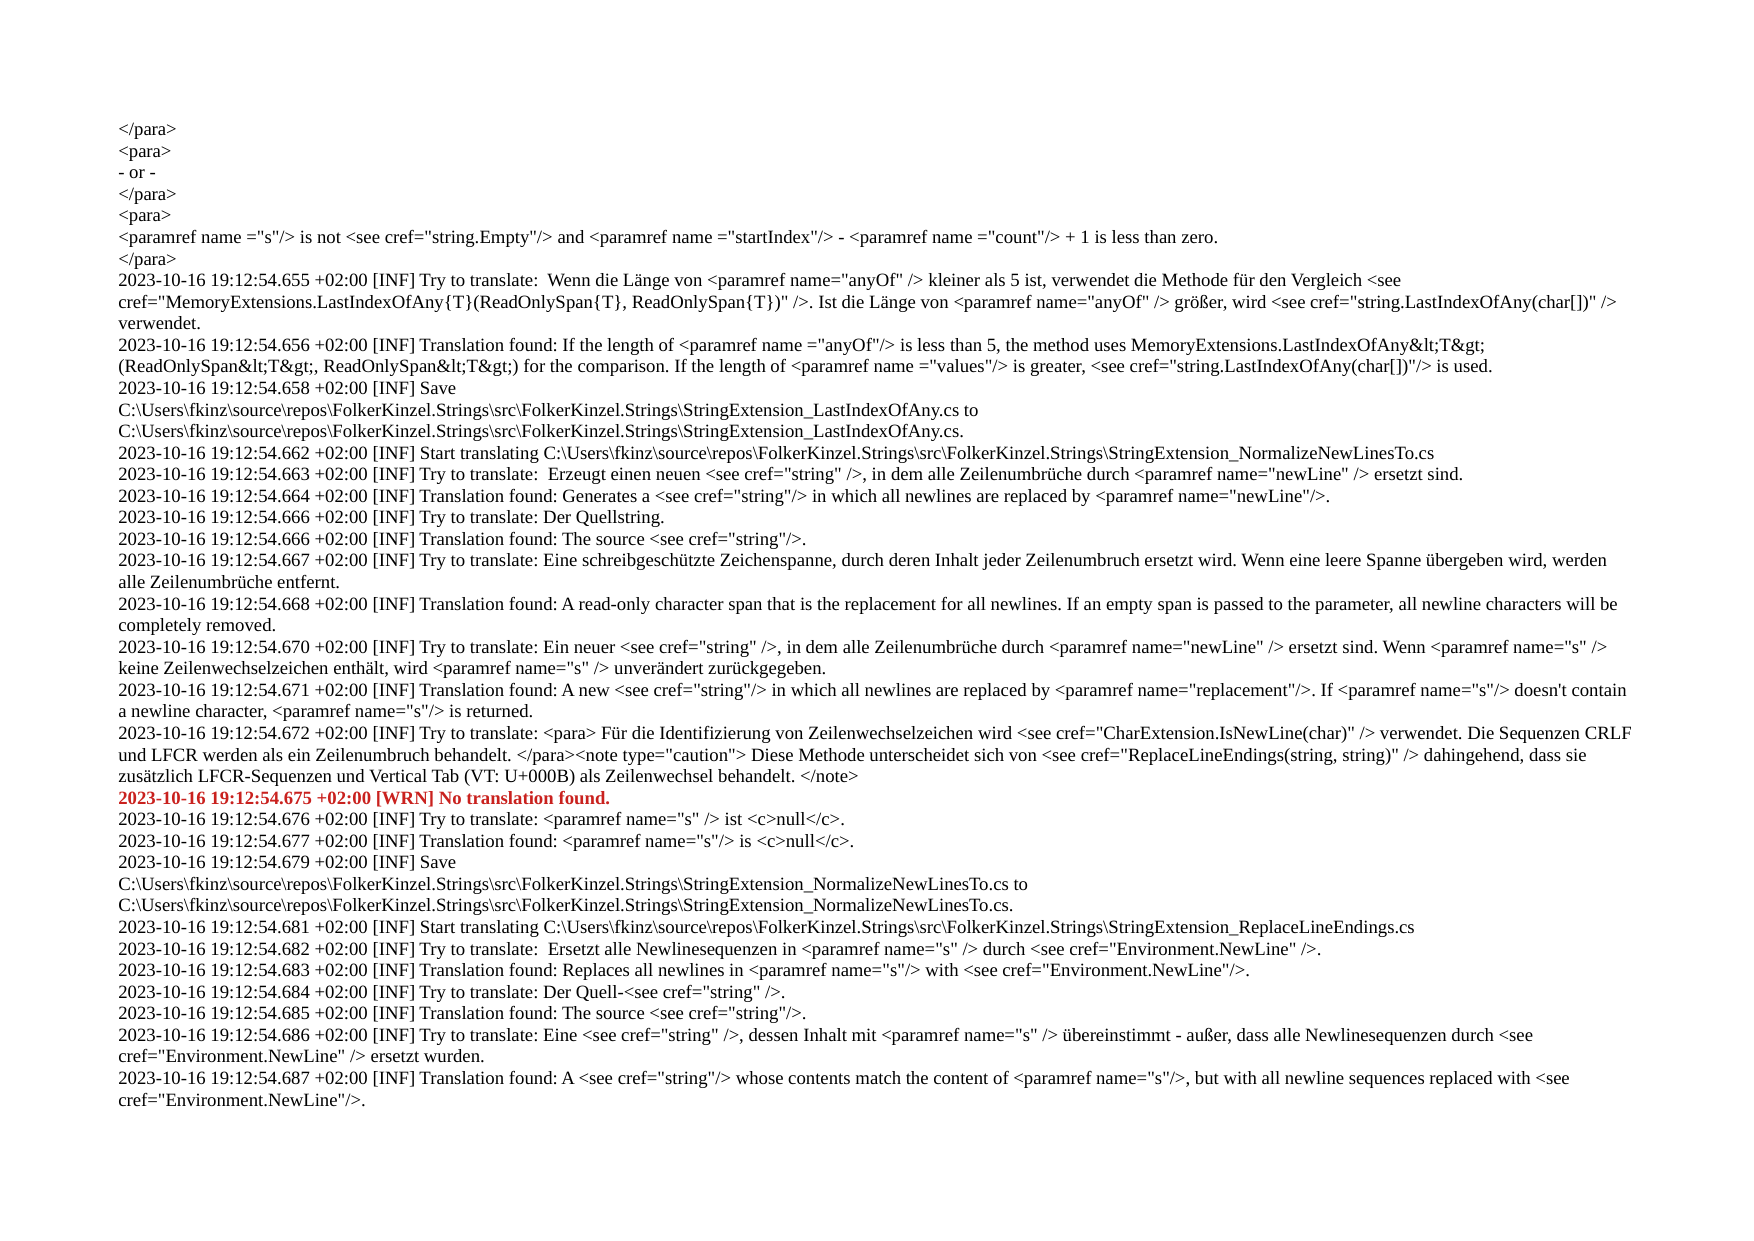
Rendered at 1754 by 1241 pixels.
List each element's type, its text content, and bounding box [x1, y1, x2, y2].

text 2023-10-16 19:12:54.684 +02:00 [INF] Try to translate: Der Quell-<see cref="string" />. [118, 981, 1636, 1002]
text 2023-10-16 19:12:54.667 +02:00 [INF] Try to translate: Eine schreibgeschützte Zeichenspanne, durch deren Inhalt jeder Zeilenumbruch ersetzt wird. Wenn eine leere Spanne übergeben wird, werden alle Zeilenumbrüche entfernt. [118, 549, 1636, 592]
text 2023-10-16 19:12:54.677 +02:00 [INF] Translation found: <paramref name="s"/> is <c>null</c>. [118, 830, 1636, 851]
text 2023-10-16 19:12:54.676 +02:00 [INF] Try to translate: <paramref name="s" /> ist <c>null</c>. [118, 808, 1636, 830]
text 2023-10-16 19:12:54.670 +02:00 [INF] Try to translate: Ein neuer <see cref="string" />, in dem alle Zeilenumbrüche durch <paramref name="newLine" /> ersetzt sind. Wenn <paramref name="s" /> keine Zeilenwechselzeichen enthält, wird <paramref name="s" /> unverändert zurückgegeben. [118, 636, 1636, 679]
text 2023-10-16 19:12:54.666 +02:00 [INF] Try to translate: Der Quellstring. [118, 506, 1636, 528]
text 2023-10-16 19:12:54.687 +02:00 [INF] Translation found: A <see cref="string"/> whose contents match the content of <paramref name="s"/>, but with all newline sequences replaced with <see cref="Environment.NewLine"/>. [118, 1067, 1636, 1110]
text 2023-10-16 19:12:54.668 +02:00 [INF] Translation found: A read-only character span that is the replacement for all newlines. If an empty span is passed to the parameter, all newline characters will be completely removed. [118, 592, 1636, 636]
text 2023-10-16 19:12:54.663 +02:00 [INF] Try to translate: Erzeugt einen neuen <see cref="string" />, in dem alle Zeilenumbrüche durch <paramref name="newLine" /> ersetzt sind. [118, 463, 1636, 485]
text </para> <para> - or - </para> <para> <paramref name ="s"/> is not <see cref="string.Empty"/> and <paramref name ="startIndex"/> - <paramref name ="count"/> + 1 is less than zero. </para> [118, 118, 1636, 269]
text 2023-10-16 19:12:54.656 +02:00 [INF] Translation found: If the length of <paramref name ="anyOf"/> is less than 5, the method uses MemoryExtensions.LastIndexOfAny&lt;T&gt;(ReadOnlySpan&lt;T&gt;, ReadOnlySpan&lt;T&gt;) for the comparison. If the length of <paramref name ="values"/> is greater, <see cref="string.LastIndexOfAny(char[])"/> is used. [118, 334, 1636, 377]
text 2023-10-16 19:12:54.686 +02:00 [INF] Try to translate: Eine <see cref="string" />, dessen Inhalt mit <paramref name="s" /> übereinstimmt - außer, dass alle Newlinesequenzen durch <see cref="Environment.NewLine" /> ersetzt wurden. [118, 1024, 1636, 1067]
text 2023-10-16 19:12:54.683 +02:00 [INF] Translation found: Replaces all newlines in <paramref name="s"/> with <see cref="Environment.NewLine"/>. [118, 959, 1636, 981]
text 2023-10-16 19:12:54.662 +02:00 [INF] Start translating C:\Users\fkinz\source\repos\FolkerKinzel.Strings\src\FolkerKinzel.Strings\StringExtension_NormalizeNewLinesTo.cs [118, 442, 1636, 463]
text 2023-10-16 19:12:54.682 +02:00 [INF] Try to translate: Ersetzt alle Newlinesequenzen in <paramref name="s" /> durch <see cref="Environment.NewLine" />. [118, 937, 1636, 959]
text 2023-10-16 19:12:54.658 +02:00 [INF] Save C:\Users\fkinz\source\repos\FolkerKinzel.Strings\src\FolkerKinzel.Strings\StringExtension_LastIndexOfAny.cs to C:\Users\fkinz\source\repos\FolkerKinzel.Strings\src\FolkerKinzel.Strings\StringExtension_LastIndexOfAny.cs. [118, 377, 1636, 442]
text 2023-10-16 19:12:54.671 +02:00 [INF] Translation found: A new <see cref="string"/> in which all newlines are replaced by <paramref name="replacement"/>. If <paramref name="s"/> doesn't contain a newline character, <paramref name="s"/> is returned. [118, 679, 1636, 722]
text 2023-10-16 19:12:54.679 +02:00 [INF] Save C:\Users\fkinz\source\repos\FolkerKinzel.Strings\src\FolkerKinzel.Strings\StringExtension_NormalizeNewLinesTo.cs to C:\Users\fkinz\source\repos\FolkerKinzel.Strings\src\FolkerKinzel.Strings\StringExtension_NormalizeNewLinesTo.cs. [118, 851, 1636, 916]
text 2023-10-16 19:12:54.685 +02:00 [INF] Translation found: The source <see cref="string"/>. [118, 1002, 1636, 1024]
text 2023-10-16 19:12:54.664 +02:00 [INF] Translation found: Generates a <see cref="string"/> in which all newlines are replaced by <paramref name="newLine"/>. [118, 485, 1636, 506]
text 2023-10-16 19:12:54.675 +02:00 [WRN] No translation found. [118, 787, 1636, 808]
text 2023-10-16 19:12:54.672 +02:00 [INF] Try to translate: <para> Für die Identifizierung von Zeilenwechselzeichen wird <see cref="CharExtension.IsNewLine(char)" /> verwendet. Die Sequenzen CRLF und LFCR werden als ein Zeilenumbruch behandelt. </para><note type="caution"> Diese Methode unterscheidet sich von <see cref="ReplaceLineEndings(string, string)" /> dahingehend, dass sie zusätzlich LFCR-Sequenzen und Vertical Tab (VT: U+000B) als Zeilenwechsel behandelt. </note> [118, 722, 1636, 787]
text 2023-10-16 19:12:54.666 +02:00 [INF] Translation found: The source <see cref="string"/>. [118, 528, 1636, 549]
text 2023-10-16 19:12:54.655 +02:00 [INF] Try to translate: Wenn die Länge von <paramref name="anyOf" /> kleiner als 5 ist, verwendet die Methode für den Vergleich <see cref="MemoryExtensions.LastIndexOfAny{T}(ReadOnlySpan{T}, ReadOnlySpan{T})" />. Ist die Länge von <paramref name="anyOf" /> größer, wird <see cref="string.LastIndexOfAny(char[])" /> verwendet. [118, 269, 1636, 334]
text 2023-10-16 19:12:54.681 +02:00 [INF] Start translating C:\Users\fkinz\source\repos\FolkerKinzel.Strings\src\FolkerKinzel.Strings\StringExtension_ReplaceLineEndings.cs [118, 916, 1636, 937]
